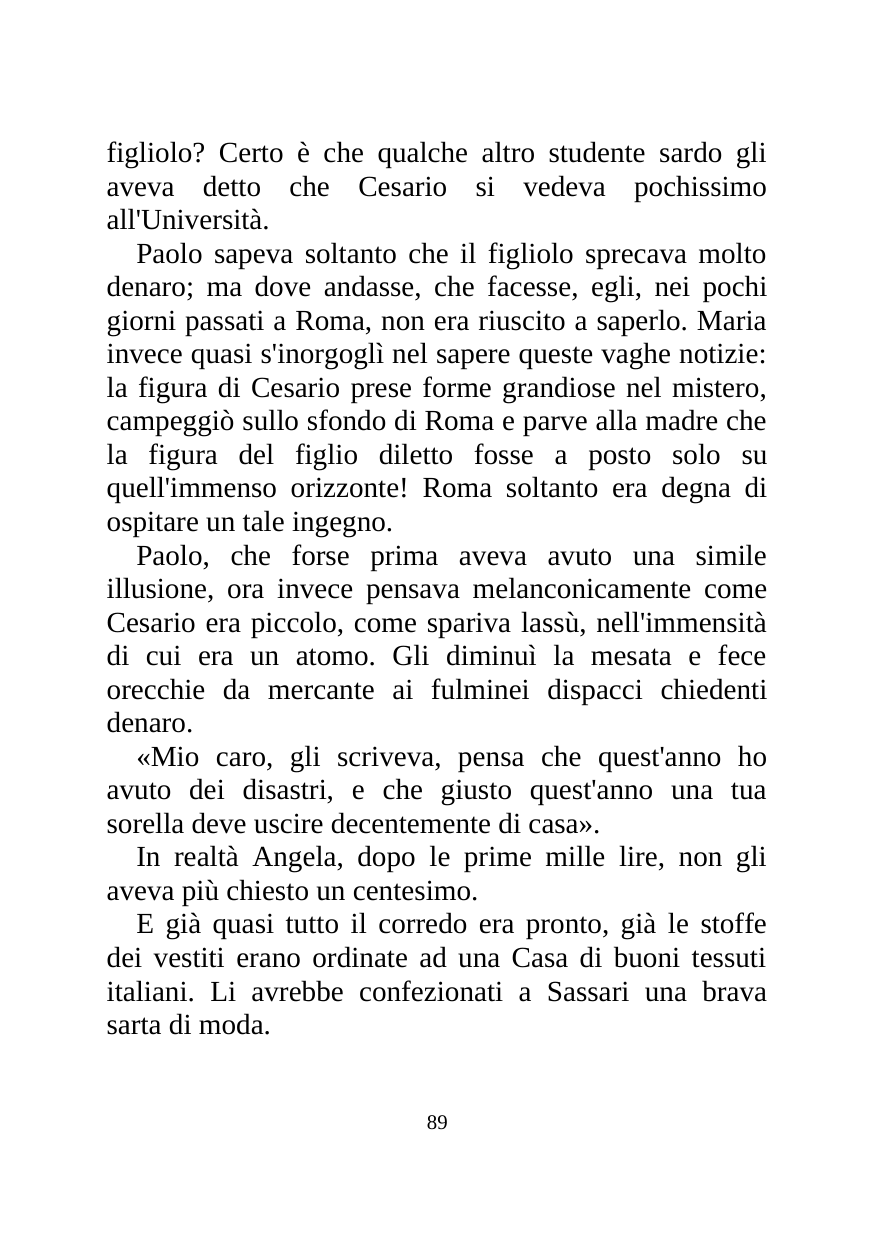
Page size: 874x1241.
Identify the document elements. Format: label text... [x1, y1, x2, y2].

text Paolo, che forse prima aveva avuto una simile illusione, ora invece pensava melanconicamente come Cesario era piccolo, come spariva lassù, nell'immensità di cui era un atomo. Gli diminuì la mesata e fece orecchie da mercante ai fulminei dispacci chiedenti denaro. [106, 538, 768, 739]
text In realtà Angela, dopo le prime mille lire, non gli aveva più chiesto un centesimo. [106, 839, 768, 907]
text figliolo? Certo è che qualche altro studente sardo gli aveva detto che Cesario si vedeva pochissimo all'Università. [106, 135, 768, 236]
text E già quasi tutto il corredo era pronto, già le stoffe dei vestiti erano ordinate ad una Casa di buoni tessuti italiani. Li avrebbe confezionati a Sassari una brava sarta di moda. [106, 907, 768, 1041]
text Paolo sapeva soltanto che il figliolo sprecava molto denaro; ma dove andasse, che facesse, egli, nei pochi giorni passati a Roma, non era riuscito a saperlo. Maria invece quasi s'inorgoglì nel sapere queste vaghe notizie: la figura di Cesario prese forme grandiose nel mistero, campeggiò sullo sfondo di Roma e parve alla madre che la figura del figlio diletto fosse a posto solo su quell'immenso orizzonte! Roma soltanto era degna di ospitare un tale ingegno. [106, 236, 768, 538]
text «Mio caro, gli scriveva, pensa che quest'anno ho avuto dei disastri, e che giusto quest'anno una tua sorella deve uscire decentemente di casa». [106, 739, 768, 839]
